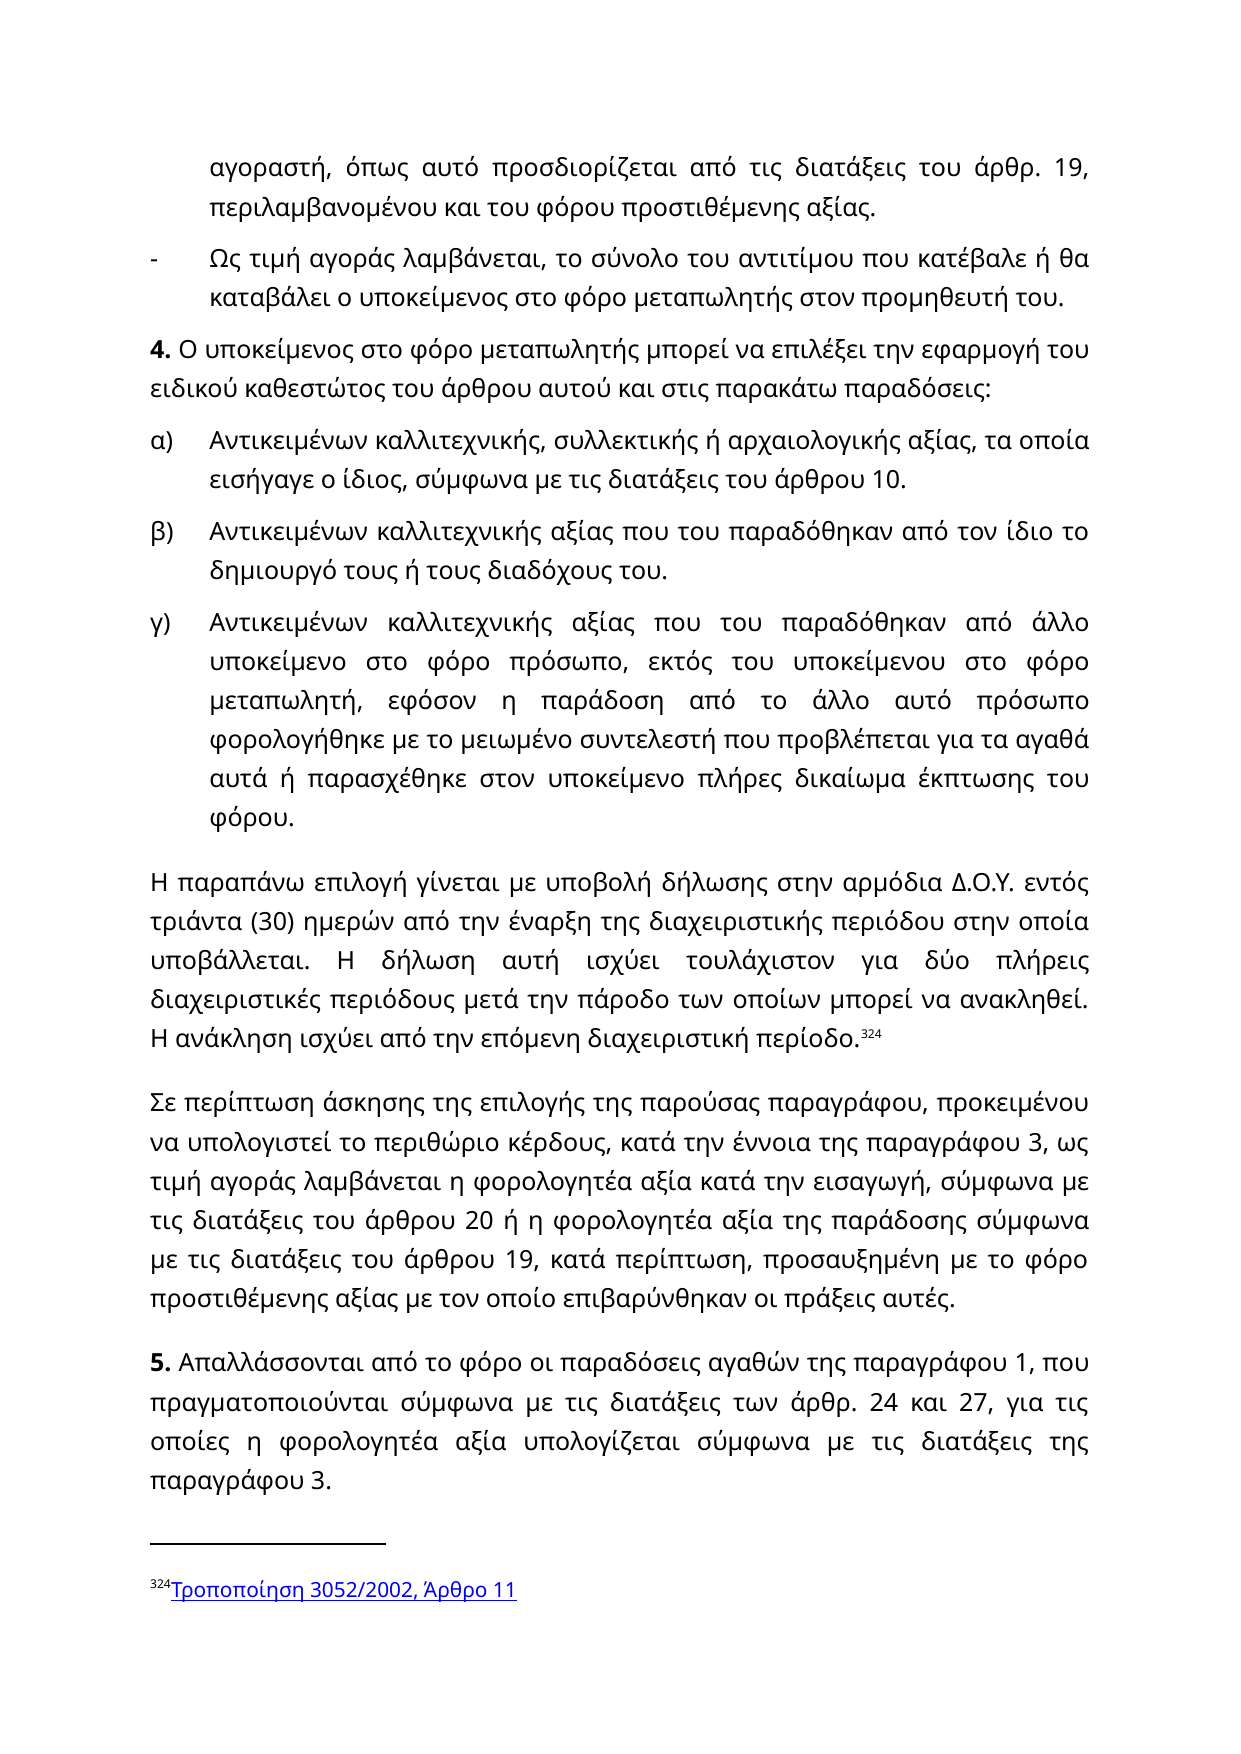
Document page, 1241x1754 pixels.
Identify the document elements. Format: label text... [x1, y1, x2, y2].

list α) Αντικειμένων καλλιτεχνικής, συλλεκτικής ή αρχαιολογικής αξίας, τα οποία εισήγαγε ο ίδιος, σύμφωνα με τις διατάξεις του άρθρου 10. [150, 422, 1090, 496]
list γ) Αντικειμένων καλλιτεχνικής αξίας που του παραδόθηκαν από άλλο υποκείμενο στο φόρο πρόσωπο, εκτός του υποκείμενου στο φόρο μεταπωλητή, εφόσον η παράδοση από το άλλο αυτό πρόσωπο φορολογήθηκε με το μειωμένο συντελεστή που προβλέπεται για τα αγαθά αυτά ή παρασχέθηκε στον υποκείμενο πλήρες δικαίωμα έκπτωσης του φόρου. [150, 604, 1090, 834]
text Η παραπάνω επιλογή γίνεται με υποβολή δήλωσης στην αρμόδια Δ.Ο.Υ. εντός τριάντα (30) ημερών από την έναρξη της διαχειριστικής περιόδου στην οποία υποβάλλεται. Η δήλωση αυτή ισχύει τουλάχιστον για δύο πλήρεις διαχειριστικές περιόδους μετά την πάροδο των οποίων μπορεί να ανακληθεί. Η ανάκληση ισχύει από την επόμενη διαχειριστική περίοδο. [150, 864, 1090, 1055]
text Τροποποίηση 3052/2002, Άρθρο 11 [150, 1576, 1090, 1604]
text Σε περίπτωση άσκησης της επιλογής της παρούσας παραγράφου, προκειμένου να υπολογιστεί το περιθώριο κέρδους, κατά την έννοια της παραγράφου 3, ως τιμή αγοράς λαμβάνεται η φορολογητέα αξία κατά την εισαγωγή, σύμφωνα με τις διατάξεις του άρθρου 20 ή η φορολογητέα αξία της παράδοσης σύμφωνα με τις διατάξεις του άρθρου 19, κατά περίπτωση, προσαυξημένη με το φόρο προστιθέμενης αξίας με τον οποίο επιβαρύνθηκαν οι πράξεις αυτές. [150, 1085, 1090, 1315]
list αγοραστή, όπως αυτό προσδιορίζεται από τις διατάξεις του άρθρ. 19, περιλαμβανομένου και του φόρου προστιθέμενης αξίας. [150, 150, 1090, 223]
list - Ως τιμή αγοράς λαμβάνεται, το σύνολο του αντιτίμου που κατέβαλε ή θα καταβάλει ο υποκείμενος στο φόρο μεταπωλητής στον προμηθευτή του. [150, 241, 1090, 314]
list β) Αντικειμένων καλλιτεχνικής αξίας που του παραδόθηκαν από τον ίδιο το δημιουργό τους ή τους διαδόχους του. [150, 513, 1090, 587]
text 4. Ο υποκείμενος στο φόρο μεταπωλητής μπορεί να επιλέξει την εφαρμογή του ειδικού καθεστώτος του άρθρου αυτού και στις παρακάτω παραδόσεις: [150, 332, 1090, 405]
text 5. Απαλλάσσονται από το φόρο οι παραδόσεις αγαθών της παραγράφου 1, που πραγματοποιούνται σύμφωνα με τις διατάξεις των άρθρ. 24 και 27, για τις οποίες η φορολογητέα αξία υπολογίζεται σύμφωνα με τις διατάξεις της παραγράφου 3. [150, 1345, 1090, 1497]
